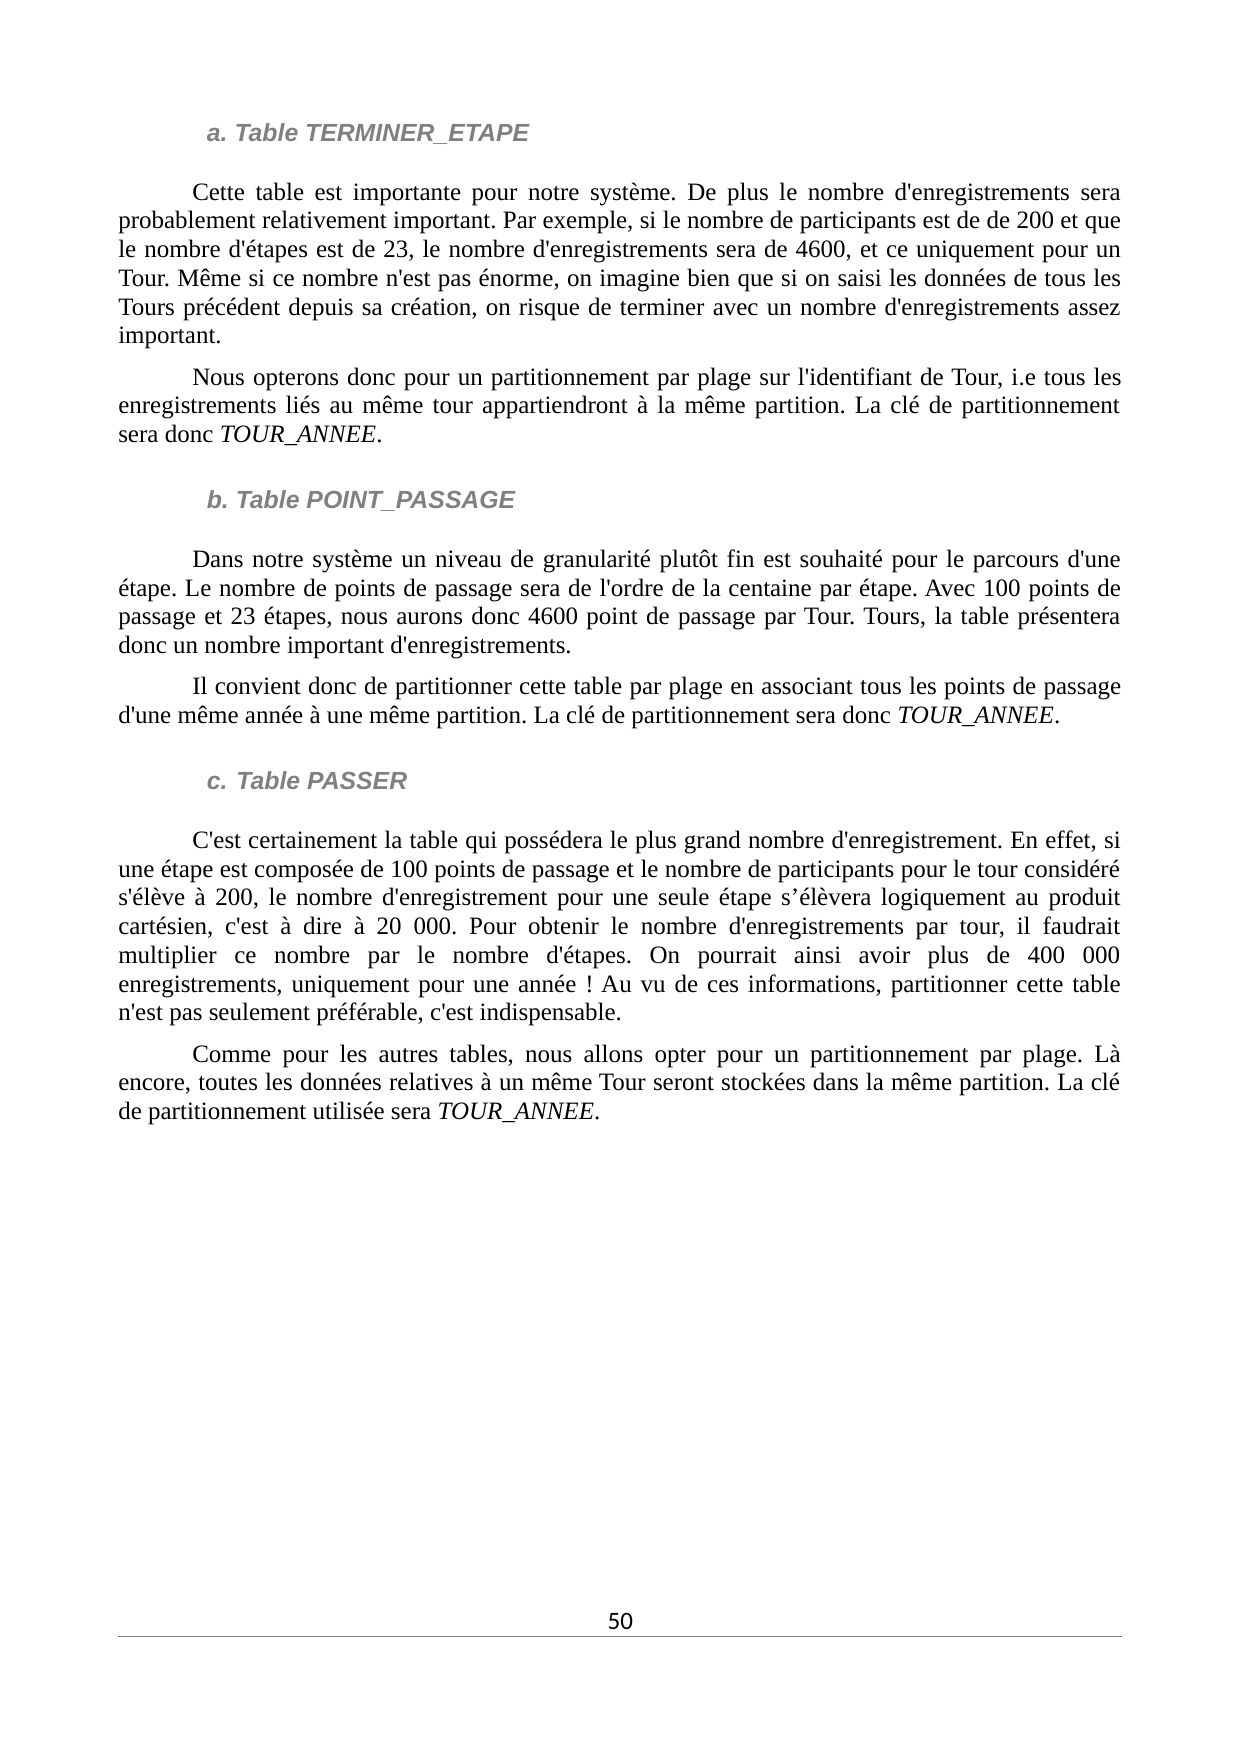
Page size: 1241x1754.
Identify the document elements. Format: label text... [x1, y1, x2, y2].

text Nous opterons donc pour un partitionnement par plage sur l'identifiant de Tour, i.e tous les enregistrements liés au même tour appartiendront à la même partition. La clé de partitionnement sera donc TOUR_ANNEE. [118, 362, 1122, 448]
text C'est certainement la table qui possédera le plus grand nombre d'enregistrement. En effet, si une étape est composée de 100 points de passage et le nombre de participants pour le tour considéré s'élève à 200, le nombre d'enregistrement pour une seule étape s’élèvera logiquement au produit cartésien, c'est à dire à 20 000. Pour obtenir le nombre d'enregistrements par tour, il faudrait multiplier ce nombre par le nombre d'étapes. On pourrait ainsi avoir plus de 400 000 enregistrements, uniquement pour une année ! Au vu de ces informations, partitionner cette table n'est pas seulement préférable, c'est indispensable. [118, 825, 1122, 1026]
subtitle Table POINT_PASSAGE [207, 485, 1122, 514]
text Il convient donc de partitionner cette table par plage en associant tous les points de passage d'une même année à une même partition. La clé de partitionnement sera donc TOUR_ANNEE. [118, 671, 1122, 729]
subtitle Table TERMINER_ETAPE [207, 118, 1122, 147]
text Dans notre système un niveau de granularité plutôt fin est souhaité pour le parcours d'une étape. Le nombre de points de passage sera de l'ordre de la centaine par étape. Avec 100 points de passage et 23 étapes, nous aurons donc 4600 point de passage par Tour. Tours, la table présentera donc un nombre important d'enregistrements. [118, 544, 1122, 659]
subtitle Table PASSER [207, 766, 1122, 795]
text Cette table est importante pour notre système. De plus le nombre d'enregistrements sera probablement relativement important. Par exemple, si le nombre de participants est de de 200 et que le nombre d'étapes est de 23, le nombre d'enregistrements sera de 4600, et ce uniquement pour un Tour. Même si ce nombre n'est pas énorme, on imagine bien que si on saisi les données de tous les Tours précédent depuis sa création, on risque de terminer avec un nombre d'enregistrements assez important. [118, 177, 1122, 349]
text Comme pour les autres tables, nous allons opter pour un partitionnement par plage. Là encore, toutes les données relatives à un même Tour seront stockées dans la même partition. La clé de partitionnement utilisée sera TOUR_ANNEE. [118, 1039, 1122, 1125]
